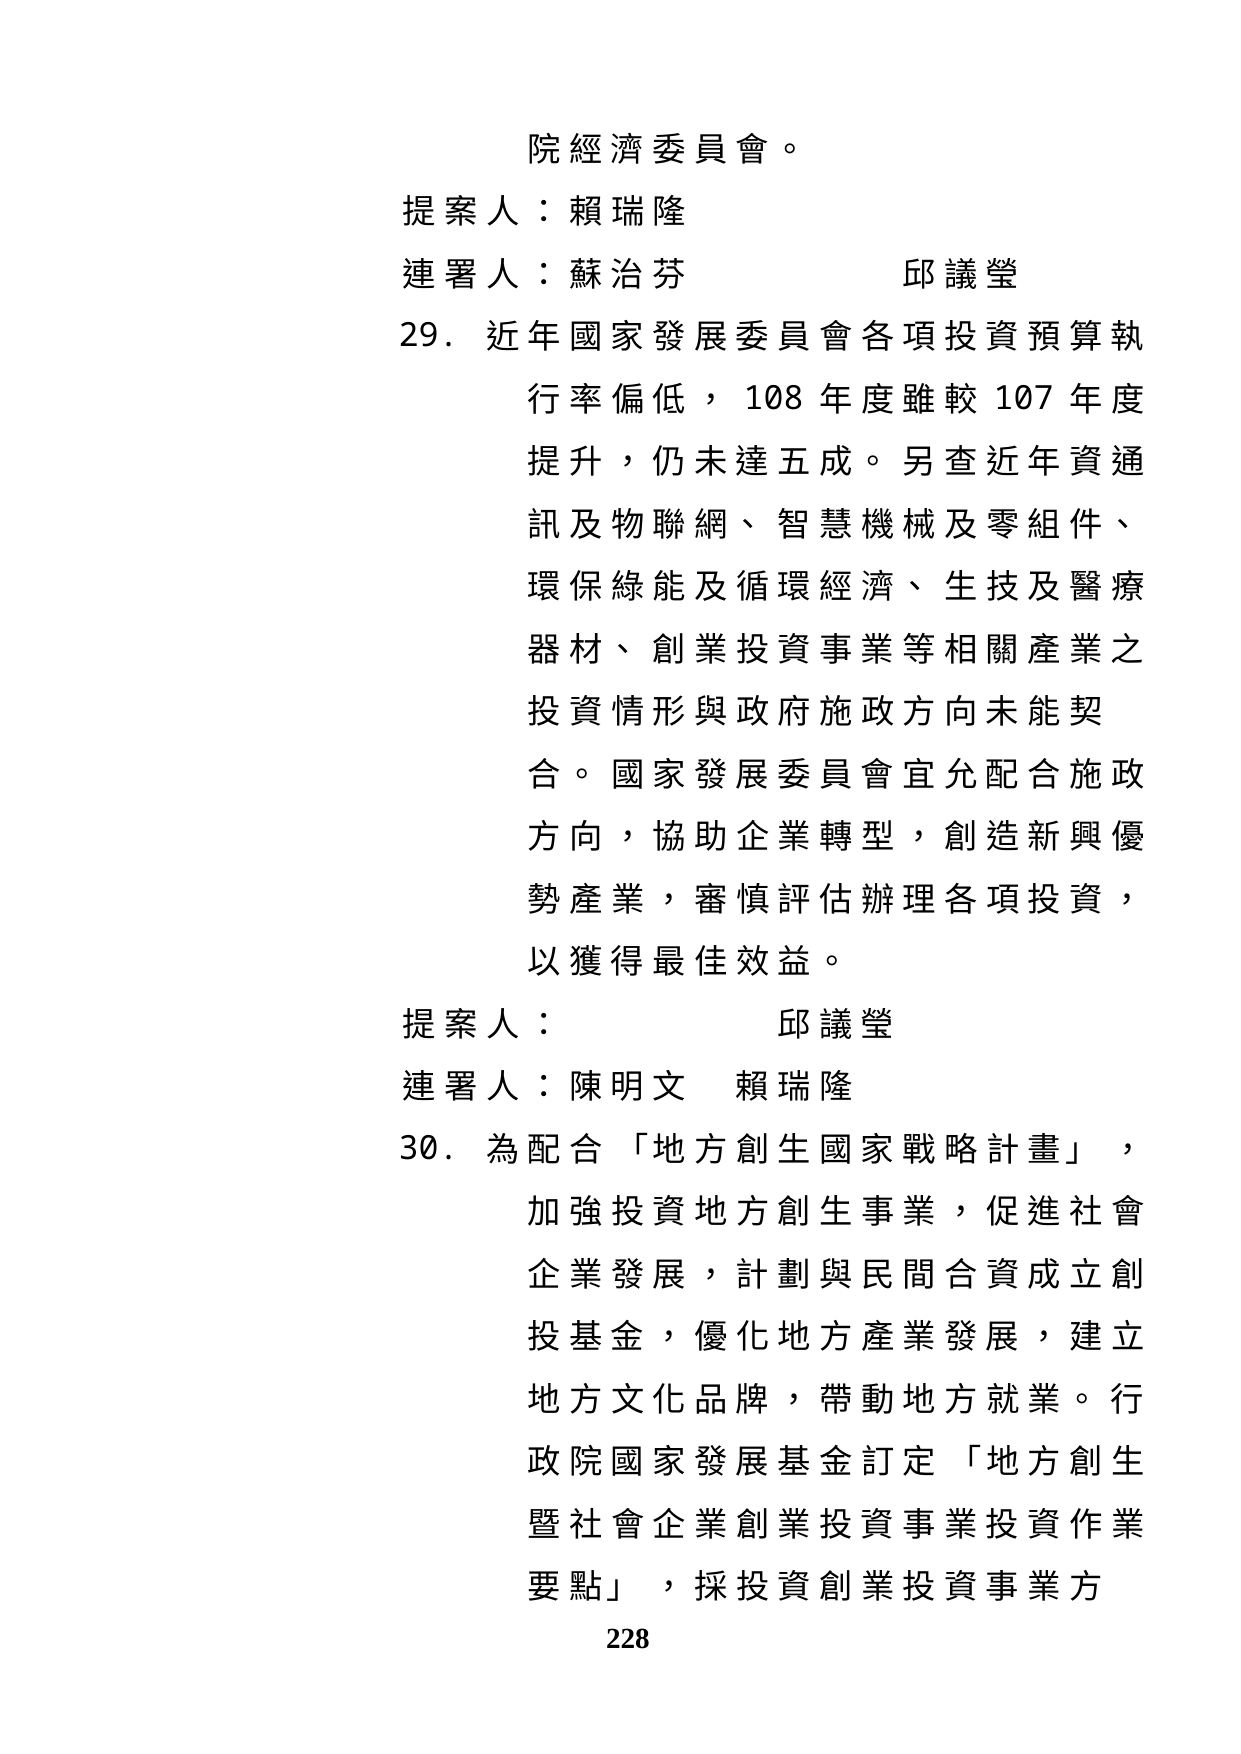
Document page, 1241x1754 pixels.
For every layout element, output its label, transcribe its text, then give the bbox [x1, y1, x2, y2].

text 提案人：賴瑞隆 [384, 167, 1044, 230]
text 連署人：蘇治芬 邱議瑩 [384, 230, 1044, 292]
list 院經濟委員會。 [396, 105, 1148, 167]
list 為配合「地方創生國家戰略計畫」，加強投資地方創生事業，促進社會企業發展，計劃與民間合資成立創投基金，優化地方產業發展，建立地方文化品牌，帶動地方就業。行政院國家發展基金訂定「地方創生暨社會企業創業投資事業投資作業要點」，採投資創業投資事業方 [396, 1105, 1148, 1605]
list 近年國家發展委員會各項投資預算執行率偏低，108年度雖較107年度提升，仍未達五成。另查近年資通訊及物聯網、智慧機械及零組件、環保綠能及循環經濟、生技及醫療器材、創業投資事業等相關產業之投資情形與政府施政方向未能契合。國家發展委員會宜允配合施政方向，協助企業轉型，創造新興優勢產業，審慎評估辦理各項投資，以獲得最佳效益。 [396, 292, 1148, 980]
text 連署人：陳明文 賴瑞隆 [384, 1042, 1044, 1105]
text 提案人： 邱議瑩 [384, 980, 1044, 1042]
